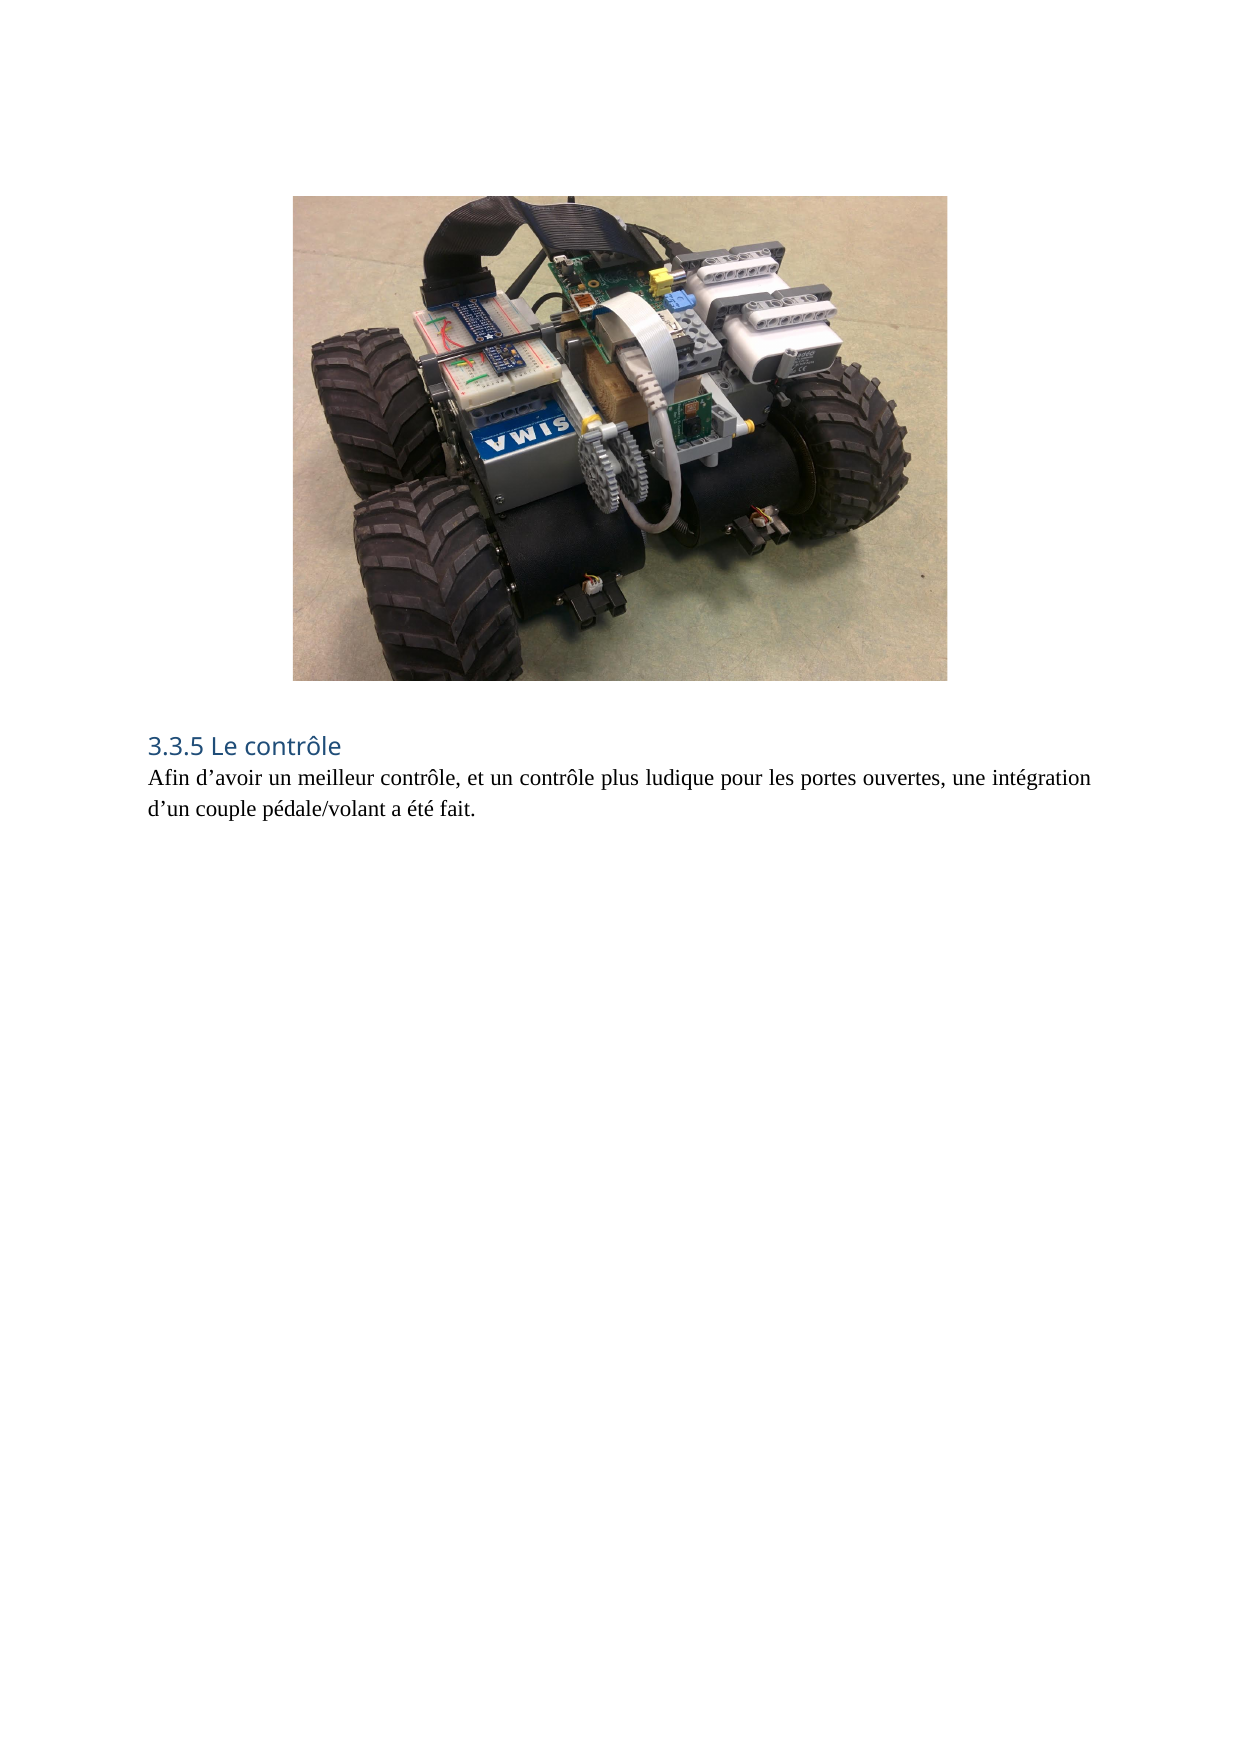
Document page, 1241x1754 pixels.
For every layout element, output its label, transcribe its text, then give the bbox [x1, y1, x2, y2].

picture [292, 196, 948, 681]
text Afin d’avoir un meilleur contrôle, et un contrôle plus ludique pour les portes ouvertes, une intégration d’un couple pédale/volant a été fait. [148, 764, 1093, 822]
subtitle Le contrôle [148, 728, 1093, 762]
